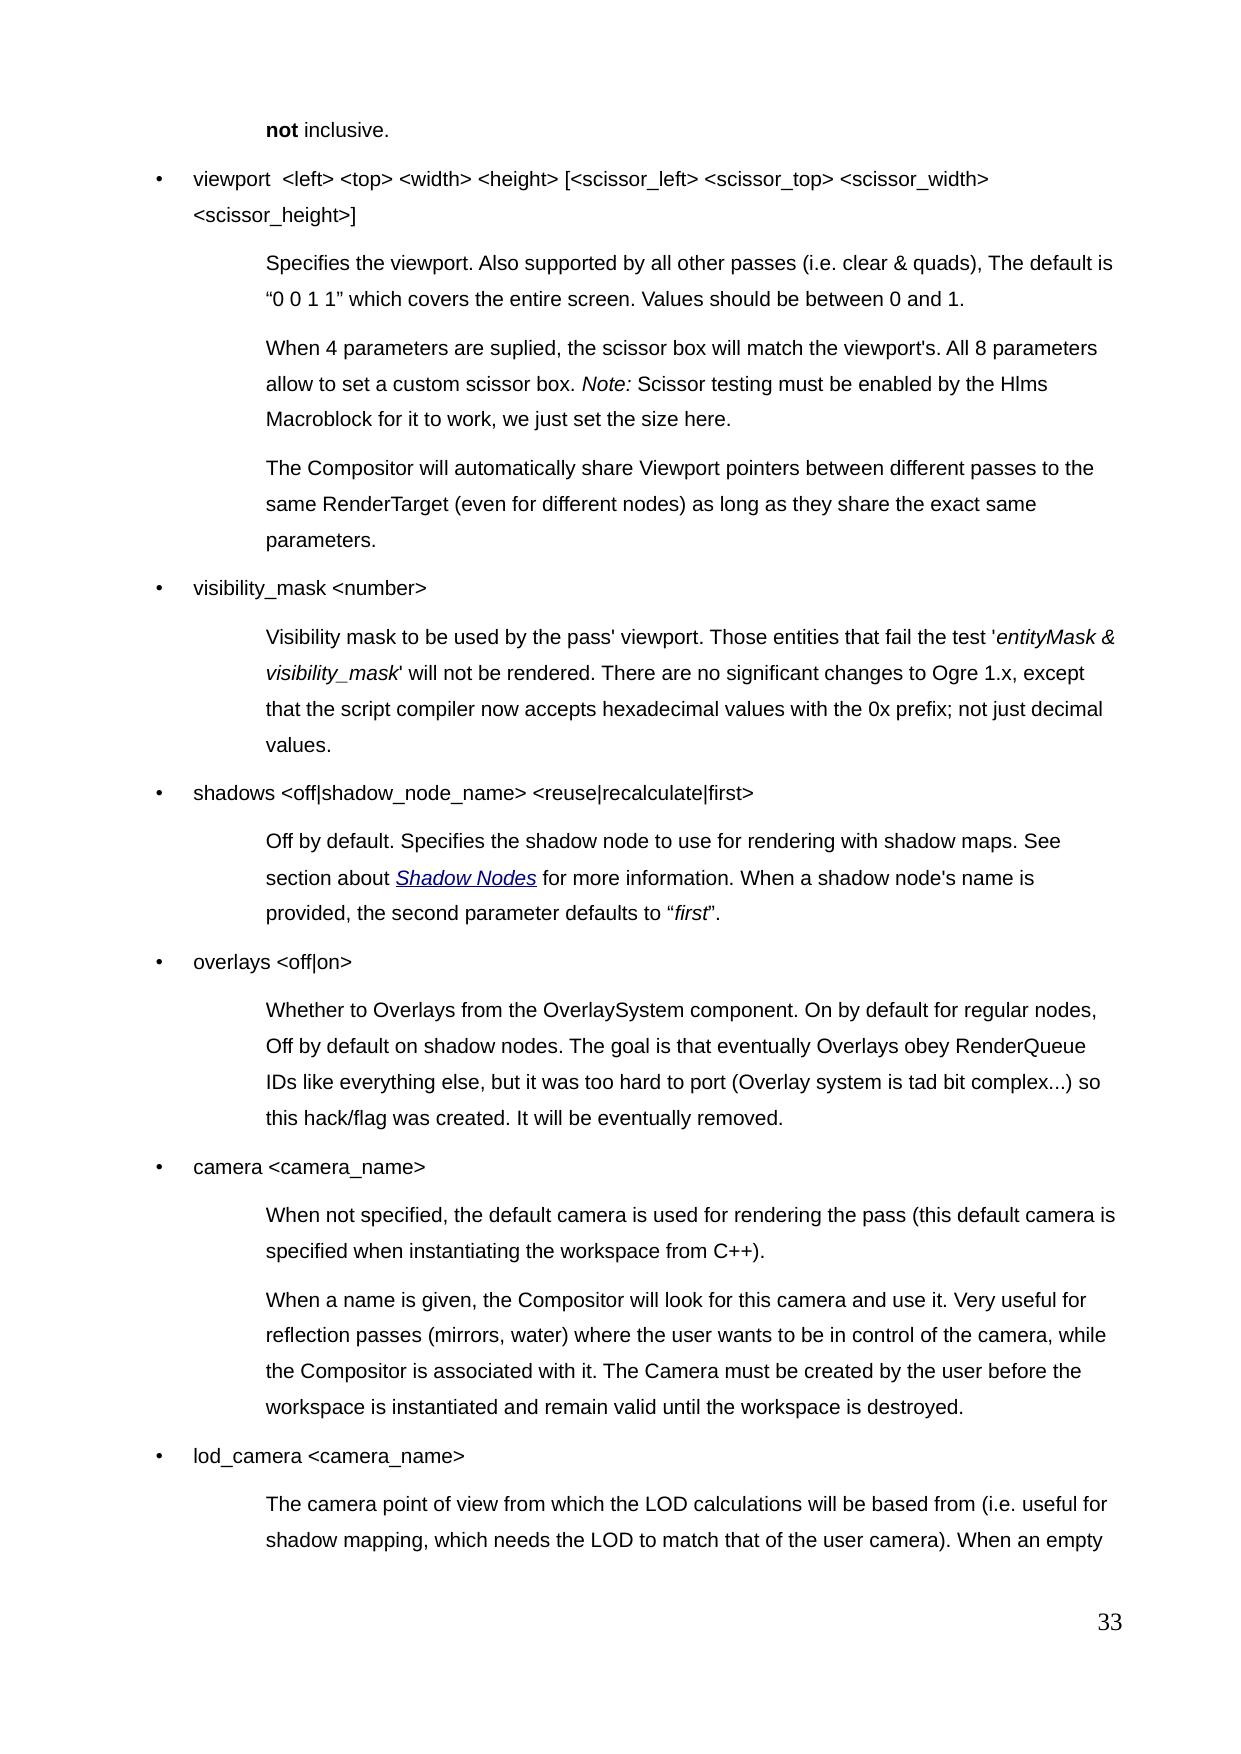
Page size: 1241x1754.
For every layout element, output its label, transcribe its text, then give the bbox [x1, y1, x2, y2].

text The Compositor will automatically share Viewport pointers between different passes to the same RenderTarget (even for different nodes) as long as they share the exact same parameters. [266, 456, 1122, 552]
text When 4 parameters are suplied, the scissor box will match the viewport's. All 8 parameters allow to set a custom scissor box. Note: Scissor testing must be enabled by the Hlms Macroblock for it to work, we just set the size here. [266, 335, 1122, 431]
text not inclusive. [266, 118, 1122, 142]
list visibility_mask <number> [156, 576, 1122, 600]
list shadows <off|shadow_node_name> <reuse|recalculate|first> [156, 781, 1122, 805]
text The camera point of view from which the LOD calculations will be based from (i.e. useful for shadow mapping, which needs the LOD to match that of the user camera). When an empty [266, 1492, 1122, 1552]
text Whether to Overlays from the OverlaySystem component. On by default for regular nodes, Off by default on shadow nodes. The goal is that eventually Overlays obey RenderQueue IDs like everything else, but it was too hard to port (Overlay system is tad bit complex...) so this hack/flag was created. It will be eventually removed. [266, 998, 1122, 1130]
text Visibility mask to be used by the pass' viewport. Those entities that fail the test 'entityMask & visibility_mask' will not be rendered. There are no significant changes to Ogre 1.x, except that the script compiler now accepts hexadecimal values with the 0x prefix; not just decimal values. [266, 624, 1122, 756]
list overlays <off|on> [156, 950, 1122, 974]
text Off by default. Specifies the shadow node to use for rendering with shadow maps. See section about Shadow Nodes for more information. When a shadow node's name is provided, the second parameter defaults to “first”. [266, 829, 1122, 925]
list lod_camera <camera_name> [156, 1444, 1122, 1468]
list viewport <left> <top> <width> <height> [<scissor_left> <scissor_top> <scissor_width> <scissor_height>] [156, 167, 1122, 227]
text When not specified, the default camera is used for rendering the pass (this default camera is specified when instantiating the workspace from C++). [266, 1203, 1122, 1263]
list camera <camera_name> [156, 1154, 1122, 1178]
text When a name is given, the Compositor will look for this camera and use it. Very useful for reflection passes (mirrors, water) where the user wants to be in control of the camera, while the Compositor is associated with it. The Camera must be created by the user before the workspace is instantiated and remain valid until the workspace is destroyed. [266, 1287, 1122, 1419]
text Specifies the viewport. Also supported by all other passes (i.e. clear & quads), The default is “0 0 1 1” which covers the entire screen. Values should be between 0 and 1. [266, 251, 1122, 311]
